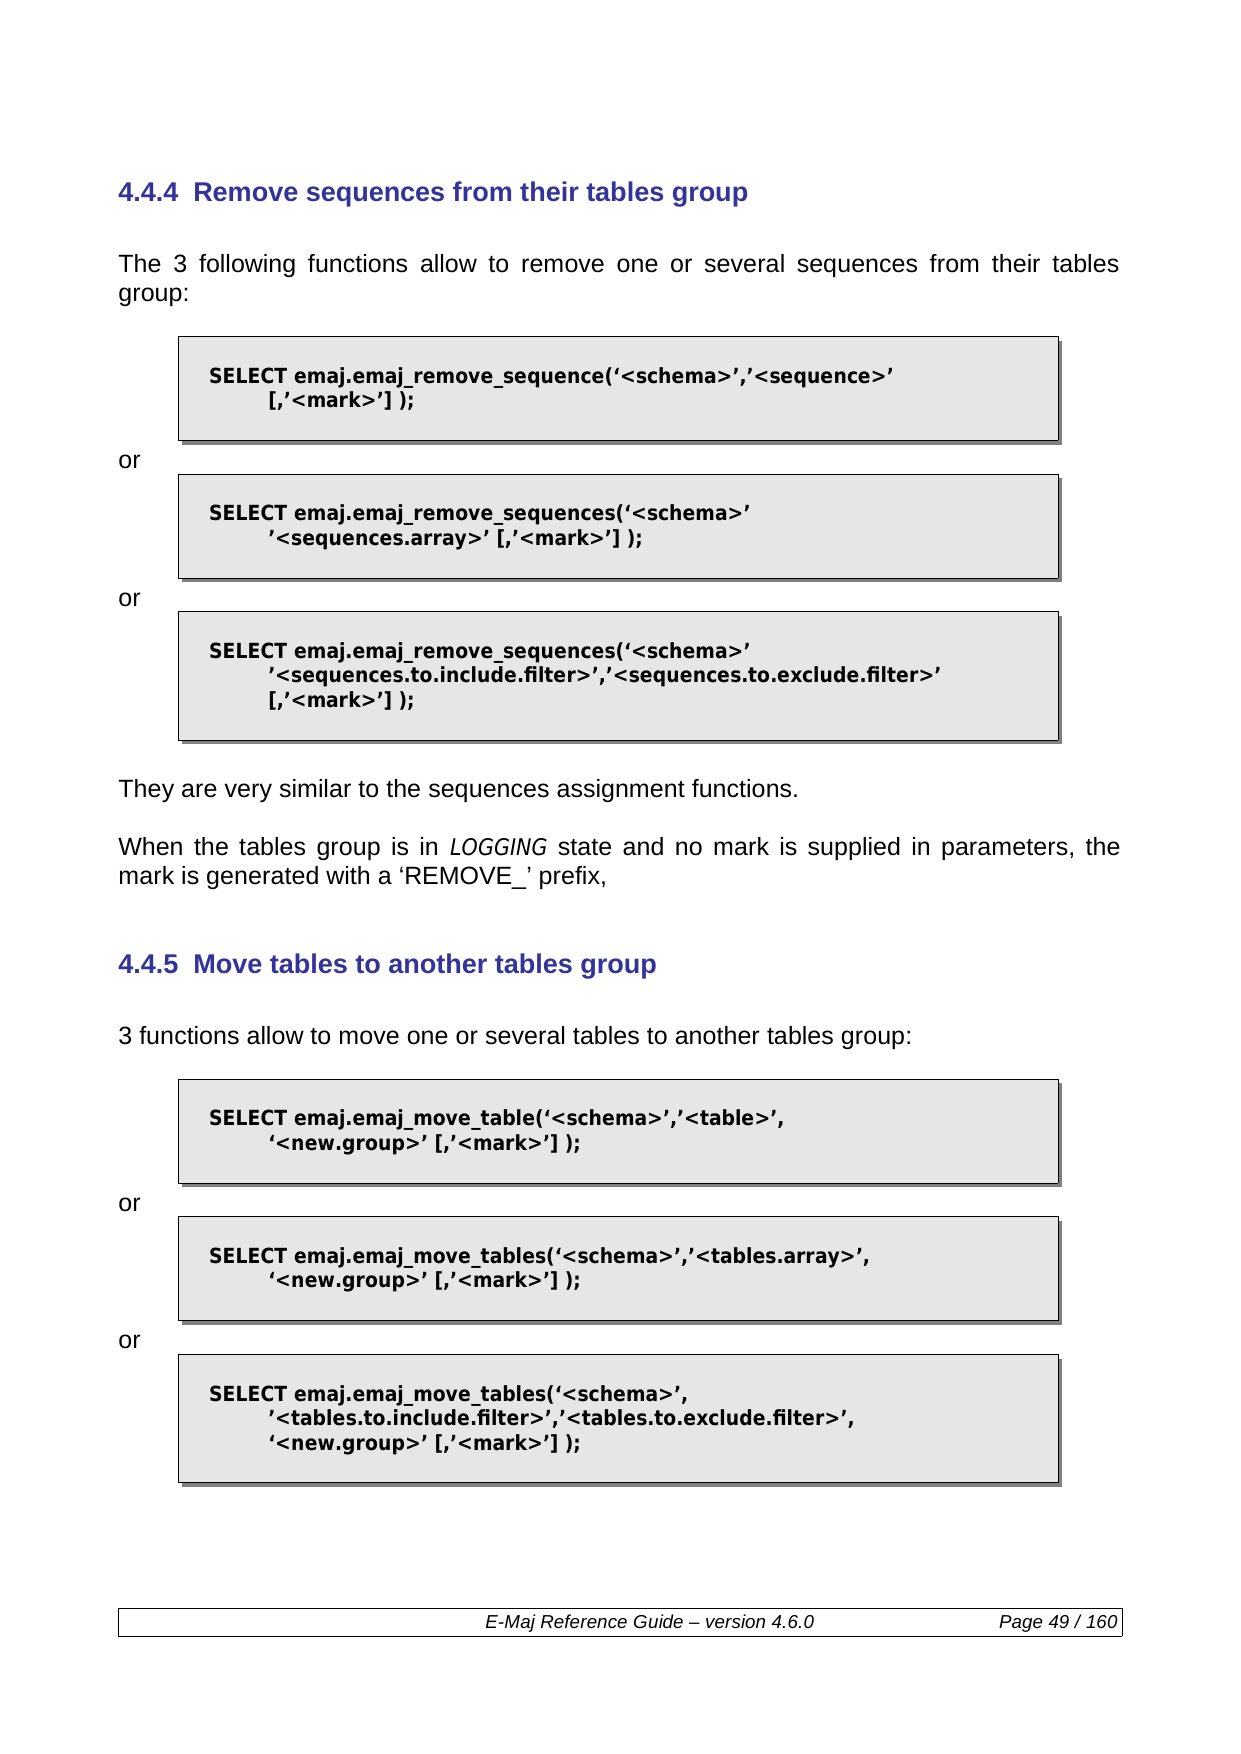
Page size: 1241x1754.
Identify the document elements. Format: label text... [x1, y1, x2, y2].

text ’<tables.to.include.filter>’,’<tables.to.exclude.filter>’, [179, 1403, 1058, 1428]
text SELECT emaj.emaj_remove_sequences(‘<schema>’ [179, 636, 1058, 660]
text SELECT emaj.emaj_remove_sequence(‘<schema>’,’<sequence>’ [179, 361, 1058, 385]
text or [118, 1187, 1122, 1216]
text [,’<mark>’] ); [179, 685, 1058, 709]
text or [118, 582, 1122, 611]
text The 3 following functions allow to remove one or several sequences from their tables group: [118, 249, 1122, 307]
subtitle Move tables to another tables group [118, 948, 1122, 979]
text ‘<new.group>’ [,’<mark>’] ); [179, 1128, 1058, 1152]
text 3 functions allow to move one or several tables to another tables group: [118, 1021, 1122, 1050]
text ’<sequences.to.include.filter>’,’<sequences.to.exclude.filter>’ [179, 660, 1058, 685]
text or [118, 445, 1122, 474]
subtitle Remove sequences from their tables group [118, 176, 1122, 207]
text ‘<new.group>’ [,’<mark>’] ); [179, 1265, 1058, 1290]
text ’<sequences.array>’ [,’<mark>’] ); [179, 523, 1058, 547]
text SELECT emaj.emaj_move_table(‘<schema>’,’<table>’, [179, 1103, 1058, 1128]
text ‘<new.group>’ [,’<mark>’] ); [179, 1428, 1058, 1452]
text [,’<mark>’] ); [179, 385, 1058, 409]
text SELECT emaj.emaj_remove_sequences(‘<schema>’ [179, 498, 1058, 523]
text They are very similar to the sequences assignment functions. [118, 774, 1122, 803]
text SELECT emaj.emaj_move_tables(‘<schema>’, [179, 1379, 1058, 1403]
text or [118, 1325, 1122, 1354]
text SELECT emaj.emaj_move_tables(‘<schema>’,’<tables.array>’, [179, 1241, 1058, 1265]
text When the tables group is in LOGGING state and no mark is supplied in parameters, the mark is generated with a ‘REMOVE_’ prefix, [118, 832, 1122, 890]
